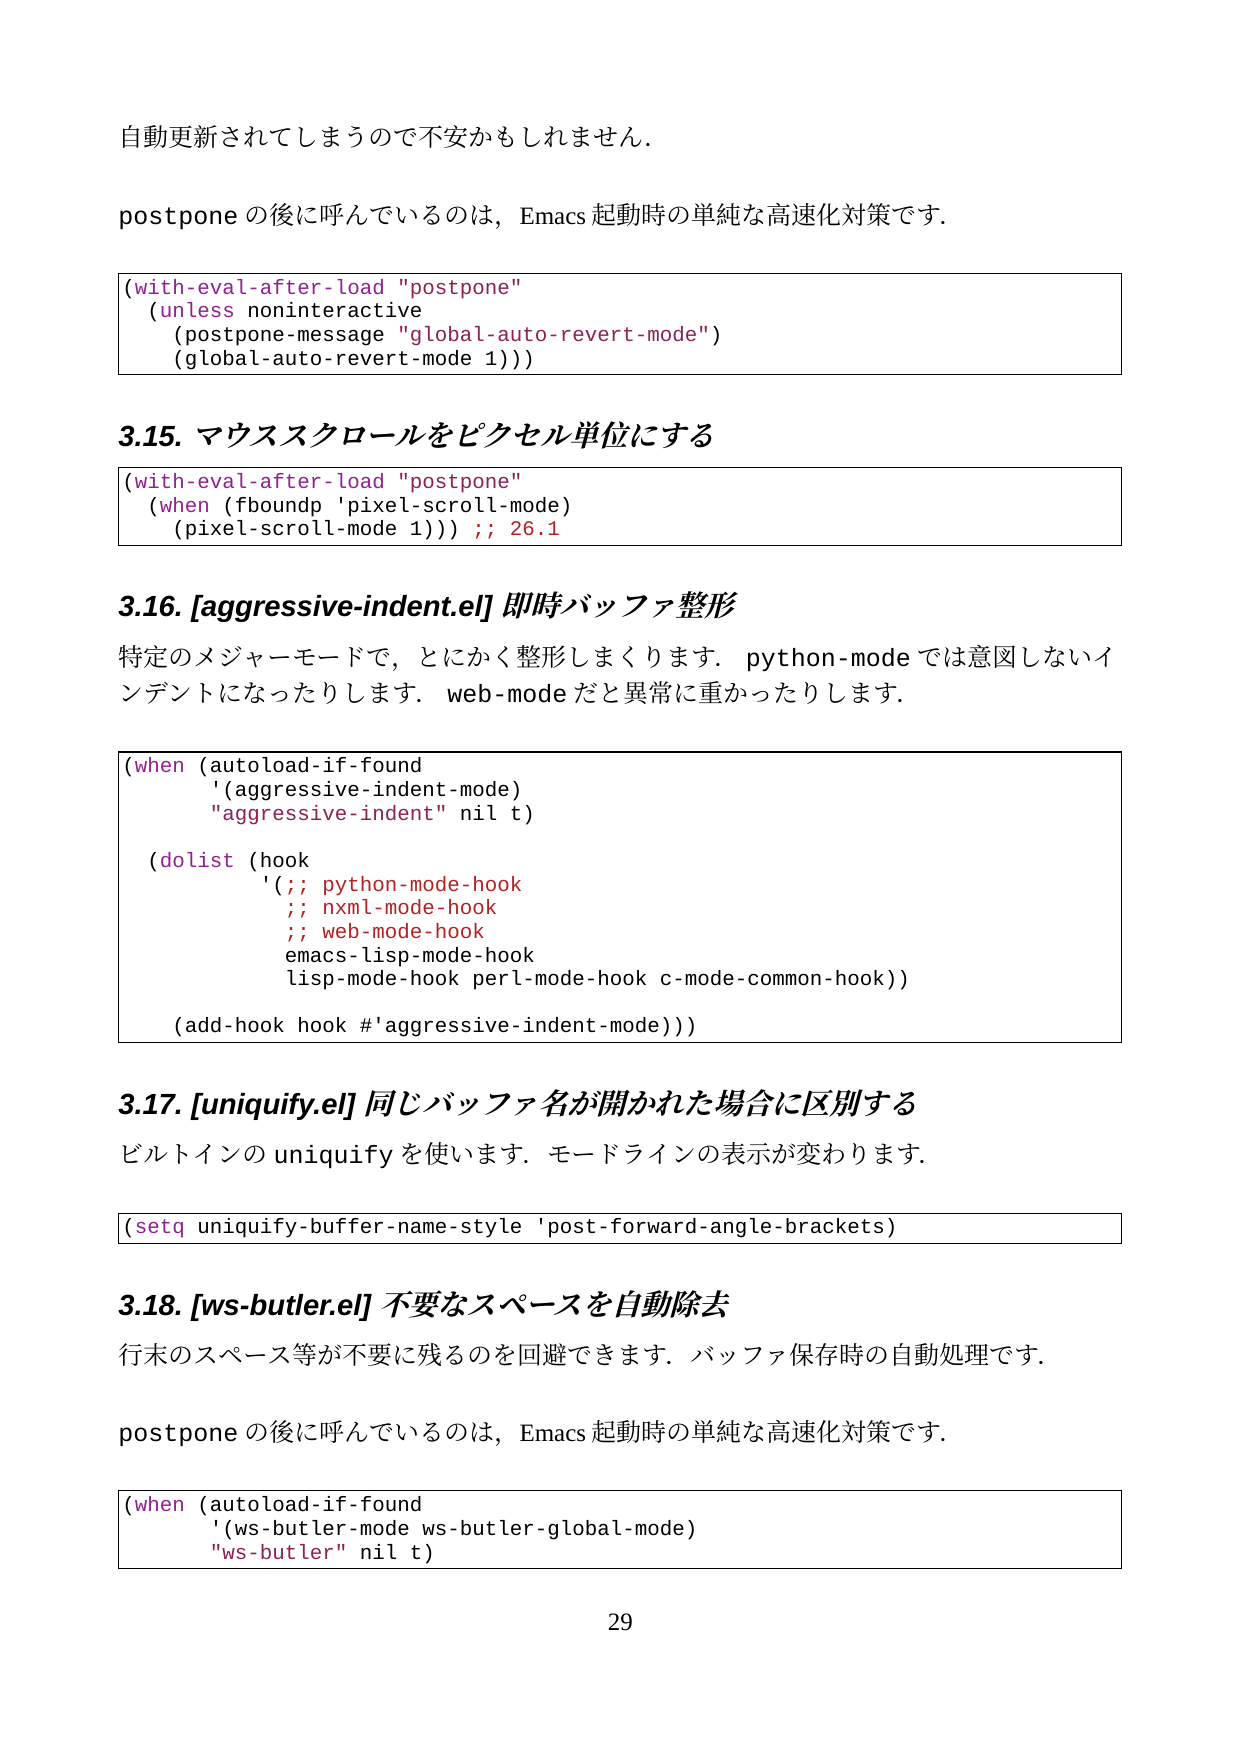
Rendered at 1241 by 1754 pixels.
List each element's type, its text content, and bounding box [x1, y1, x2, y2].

text ;; nxml-mode-hook [119, 893, 1121, 917]
text '(aggressive-indent-mode) [119, 775, 1121, 799]
text lisp-mode-hook perl-mode-hook c-mode-common-hook)) [119, 964, 1121, 988]
text 自動更新されてしまうので不安かもしれません． [118, 118, 1122, 183]
text (setq uniquify-buffer-name-style 'post-forward-angle-brackets) [119, 1214, 1121, 1243]
text '(;; python-mode-hook [119, 870, 1121, 893]
subtitle マウススクロールをピクセル単位にする [118, 413, 1122, 454]
text '(ws-butler-mode ws-butler-global-mode) [119, 1514, 1121, 1538]
subtitle [ws-butler.el] 不要なスペースを自動除去 [118, 1281, 1122, 1323]
text ;; web-mode-hook [119, 917, 1121, 941]
text ビルトインの uniquify を使います．モードラインの表示が変わります． [118, 1135, 1122, 1200]
text (with-eval-after-load "postpone" [119, 468, 1121, 491]
text (pixel-scroll-mode 1))) ;; 26.1 [119, 514, 1121, 545]
text 行末のスペース等が不要に残るのを回避できます．バッファ保存時の自動処理です． [118, 1336, 1122, 1400]
text (add-hook hook #'aggressive-indent-mode))) [119, 1012, 1121, 1042]
text (when (fboundp 'pixel-scroll-mode) [119, 491, 1121, 514]
text emacs-lisp-mode-hook [119, 941, 1121, 964]
text (when (autoload-if-found [119, 753, 1121, 775]
subtitle [uniquify.el] 同じバッファ名が開かれた場合に区別する [118, 1081, 1122, 1122]
text (dolist (hook [119, 846, 1121, 870]
text postpone の後に呼んでいるのは，Emacs起動時の単純な高速化対策です． [118, 1413, 1122, 1478]
text (with-eval-after-load "postpone" [119, 274, 1121, 296]
text (postpone-message "global-auto-revert-mode") [119, 320, 1121, 344]
text (global-auto-revert-mode 1))) [119, 344, 1121, 374]
text (when (autoload-if-found [119, 1491, 1121, 1514]
text "ws-butler" nil t) [119, 1538, 1121, 1568]
subtitle [aggressive-indent.el] 即時バッファ整形 [118, 583, 1122, 625]
text 特定のメジャーモードで，とにかく整形しまくります． python-mode では意図しないインデントになったりします． web-mode だと異常に重かったりします． [118, 638, 1122, 739]
text "aggressive-indent" nil t) [119, 799, 1121, 822]
text (unless noninteractive [119, 296, 1121, 320]
text postpone の後に呼んでいるのは，Emacs起動時の単純な高速化対策です． [118, 195, 1122, 260]
